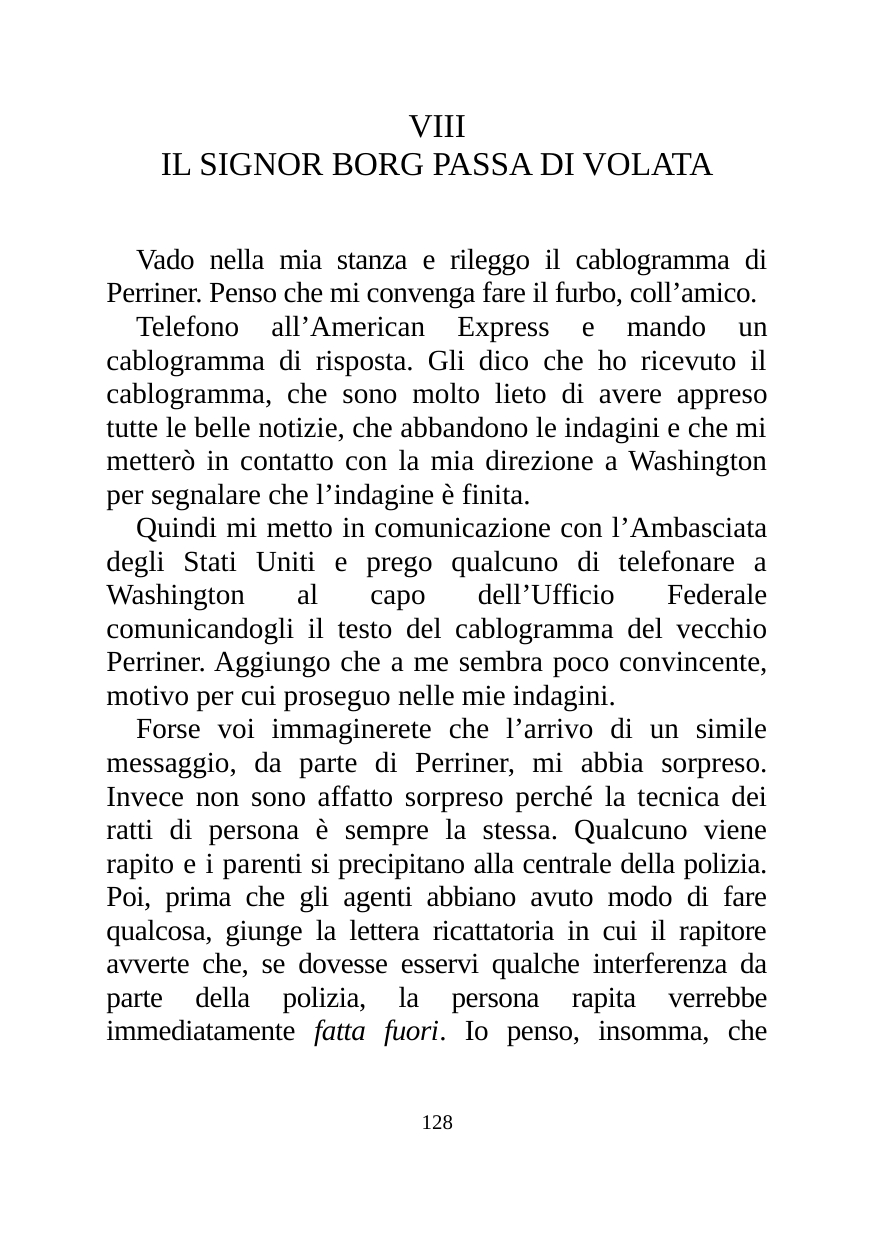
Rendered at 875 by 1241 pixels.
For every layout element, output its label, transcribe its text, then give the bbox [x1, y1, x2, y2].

text Quindi mi metto in comunicazione con l’Ambasciata degli Stati Uniti e prego qualcuno di telefonare a Washington al capo dell’Ufficio Federale comunicandogli il testo del cablogramma del vecchio Perriner. Aggiungo che a me sembra poco convincente, motivo per cui proseguo nelle mie indagini. [106, 510, 768, 712]
text Vado nella mia stanza e rileggo il cablogramma di Perriner. Penso che mi convenga fare il furbo, coll’amico. [106, 242, 768, 309]
subtitle VIII IL SIGNOR BORG PASSA DI VOLATA [106, 106, 768, 183]
text Forse voi immaginerete che l’arrivo di un simile messaggio, da parte di Perriner, mi abbia sorpreso. Invece non sono affatto sorpreso perché la tecnica dei ratti di persona è sempre la stessa. Qualcuno viene rapito e i parenti si precipitano alla centrale della polizia. Poi, prima che gli agenti abbiano avuto modo di fare qualcosa, giunge la lettera ricattatoria in cui il rapitore avverte che, se dovesse esservi qualche interferenza da parte della polizia, la persona rapita verrebbe immediatamente fatta fuori. Io penso, insomma, che [106, 712, 768, 1047]
text Telefono all’American Express e mando un cablogramma di risposta. Gli dico che ho ricevuto il cablogramma, che sono molto lieto di avere appreso tutte le belle notizie, che abbandono le indagini e che mi metterò in contatto con la mia direzione a Washington per segnalare che l’indagine è finita. [106, 309, 768, 510]
